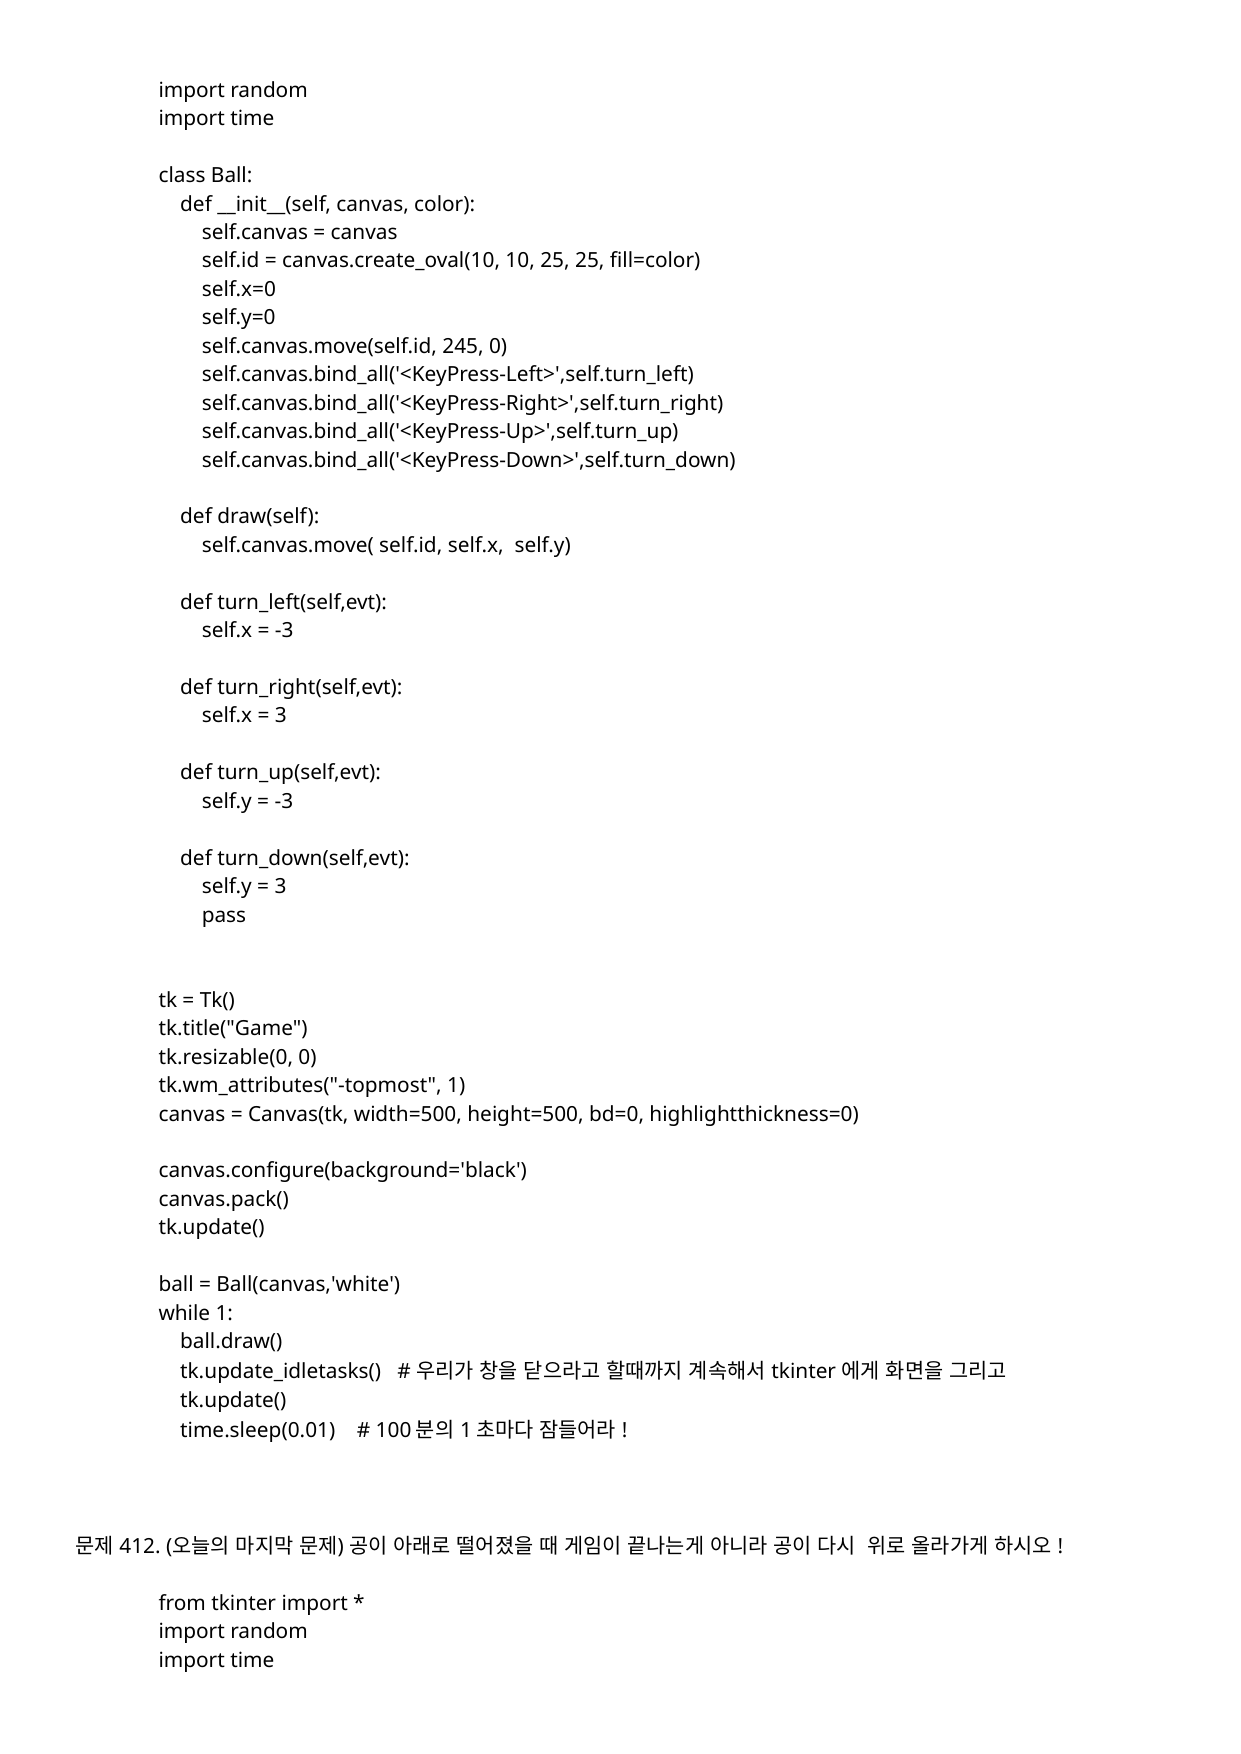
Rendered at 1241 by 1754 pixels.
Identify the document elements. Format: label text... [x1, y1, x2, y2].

text import random [75, 1616, 1165, 1645]
text class Ball: [75, 160, 1165, 189]
text def draw(self): [75, 502, 1165, 530]
text def turn_right(self,evt): [75, 672, 1165, 701]
text def turn_down(self,evt): [75, 843, 1165, 871]
text import time [75, 1645, 1165, 1673]
text self.canvas.bind_all('<KeyPress-Down>',self.turn_down) [75, 445, 1165, 473]
text tk.title("Game") [75, 1013, 1165, 1042]
text tk = Tk() [75, 985, 1165, 1013]
text self.y = 3 [75, 871, 1165, 900]
text ball.draw() [75, 1326, 1165, 1355]
text tk.update_idletasks() # 우리가 창을 닫으라고 할때까지 계속해서 tkinter 에게 화면을 그리고 [75, 1355, 1165, 1385]
text time.sleep(0.01) # 100분의 1초마다 잠들어라 ! [75, 1413, 1165, 1444]
text canvas.configure(background='black') [75, 1156, 1165, 1184]
text self.x = 3 [75, 701, 1165, 729]
text self.canvas.bind_all('<KeyPress-Right>',self.turn_right) [75, 388, 1165, 416]
text 문제 412. (오늘의 마지막 문제) 공이 아래로 떨어졌을 때 게임이 끝나는게 아니라 공이 다시 위로 올라가게 하시오 ! [75, 1529, 1165, 1559]
text tk.update() [75, 1385, 1165, 1413]
text self.canvas = canvas [75, 217, 1165, 246]
text self.x=0 [75, 274, 1165, 302]
text pass [75, 900, 1165, 928]
text canvas = Canvas(tk, width=500, height=500, bd=0, highlightthickness=0) [75, 1099, 1165, 1127]
text tk.wm_attributes("-topmost", 1) [75, 1070, 1165, 1099]
text self.canvas.bind_all('<KeyPress-Left>',self.turn_left) [75, 359, 1165, 388]
text self.canvas.bind_all('<KeyPress-Up>',self.turn_up) [75, 416, 1165, 445]
text while 1: [75, 1298, 1165, 1326]
text tk.resizable(0, 0) [75, 1042, 1165, 1070]
text self.x = -3 [75, 615, 1165, 644]
text ball = Ball(canvas,'white') [75, 1269, 1165, 1298]
text tk.update() [75, 1212, 1165, 1241]
text def turn_left(self,evt): [75, 587, 1165, 615]
text self.y = -3 [75, 786, 1165, 814]
text import time [75, 103, 1165, 132]
text def turn_up(self,evt): [75, 757, 1165, 786]
text self.canvas.move(self.id, 245, 0) [75, 331, 1165, 359]
text from tkinter import * [75, 1588, 1165, 1616]
text self.y=0 [75, 302, 1165, 331]
text self.id = canvas.create_oval(10, 10, 25, 25, fill=color) [75, 246, 1165, 274]
text def __init__(self, canvas, color): [75, 189, 1165, 217]
text self.canvas.move( self.id, self.x, self.y) [75, 530, 1165, 558]
text canvas.pack() [75, 1184, 1165, 1212]
text import random [75, 75, 1165, 103]
